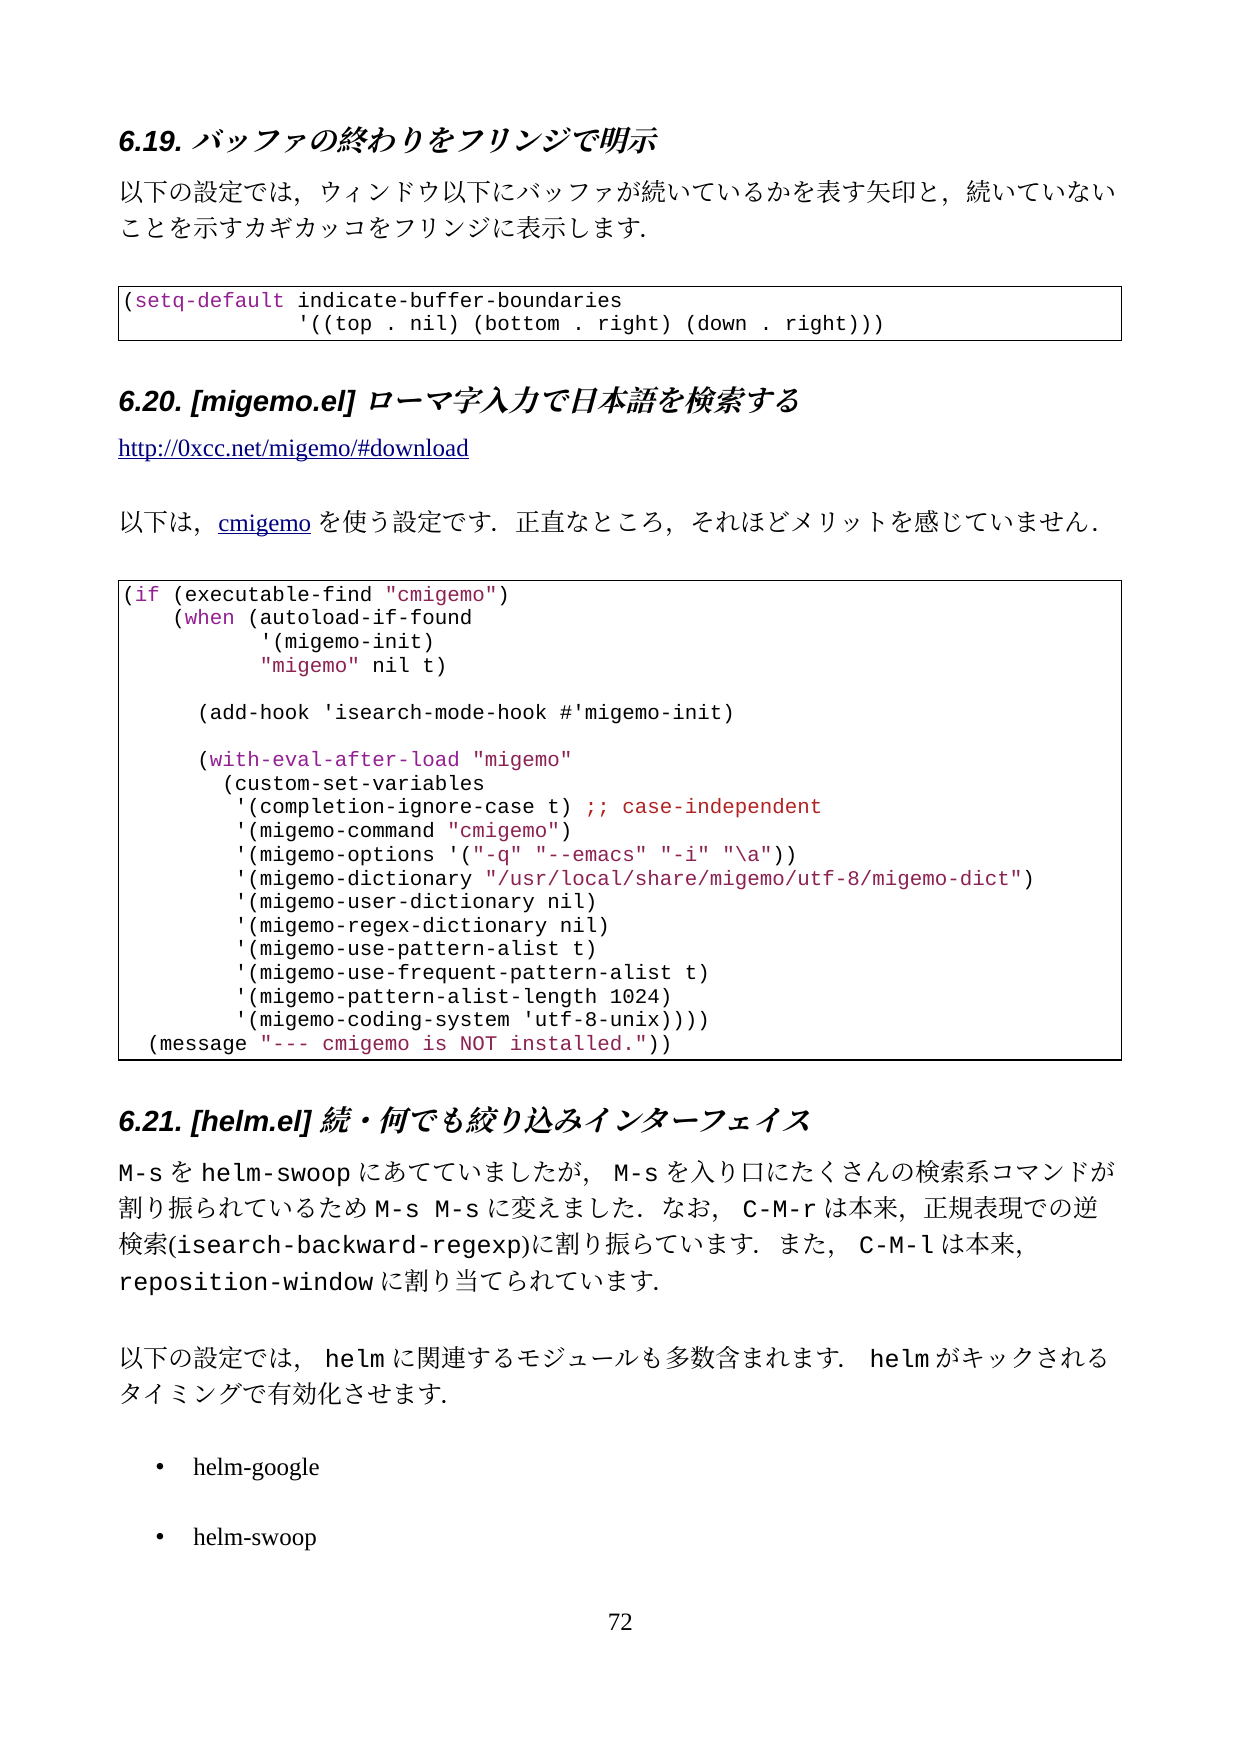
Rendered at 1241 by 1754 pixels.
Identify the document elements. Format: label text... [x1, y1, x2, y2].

text '(migemo-pattern-alist-length 1024) [119, 982, 1121, 1005]
text '((top . nil) (bottom . right) (down . right))) [119, 309, 1121, 340]
text '(migemo-command "cmigemo") [119, 816, 1121, 840]
text '(completion-ignore-case t) ;; case-independent [119, 793, 1121, 816]
subtitle [helm.el] 続・何でも絞り込みインターフェイス [118, 1098, 1122, 1140]
subtitle [migemo.el] ローマ字入力で日本語を検索する [118, 378, 1122, 420]
text '(migemo-coding-system 'utf-8-unix)))) [119, 1005, 1121, 1029]
text (custom-set-variables [119, 769, 1121, 793]
text (add-hook 'isearch-mode-hook #'migemo-init) [119, 698, 1121, 722]
text (if (executable-find "cmigemo") [119, 581, 1121, 603]
list helm-google [156, 1452, 1122, 1509]
subtitle バッファの終わりをフリンジで明示 [118, 118, 1122, 160]
text '(migemo-use-pattern-alist t) [119, 934, 1121, 958]
text M-s を helm-swoop にあてていましたが， M-s を入り口にたくさんの検索系コマンドが割り振られているため M-s M-s に変えました．なお， C-M-r は本来，正規表現での逆検索(isearch-backward-regexp)に割り振らています．また， C-M-l は本来， reposition-window に割り当てられています． [118, 1152, 1122, 1326]
text (when (autoload-if-found [119, 603, 1121, 627]
text '(migemo-regex-dictionary nil) [119, 911, 1121, 934]
text '(migemo-dictionary "/usr/local/share/migemo/utf-8/migemo-dict") [119, 863, 1121, 887]
text '(migemo-use-frequent-pattern-alist t) [119, 958, 1121, 982]
text (with-eval-after-load "migemo" [119, 745, 1121, 769]
text (message "--- cmigemo is NOT installed.")) [119, 1029, 1121, 1059]
list helm-swoop [156, 1522, 1122, 1551]
text http://0xcc.net/migemo/#download [118, 433, 1122, 490]
text 以下の設定では，ウィンドウ以下にバッファが続いているかを表す矢印と，続いていないことを示すカギカッコをフリンジに表示します． [118, 172, 1122, 273]
text 以下の設定では， helm に関連するモジュールも多数含まれます． helm がキックされるタイミングで有効化させます． [118, 1339, 1122, 1439]
text (setq-default indicate-buffer-boundaries [119, 287, 1121, 309]
text '(migemo-init) [119, 627, 1121, 651]
text '(migemo-user-dictionary nil) [119, 887, 1121, 911]
text 以下は，cmigemo を使う設定です．正直なところ，それほどメリットを感じていません． [118, 503, 1122, 567]
text "migemo" nil t) [119, 651, 1121, 674]
text '(migemo-options '("-q" "--emacs" "-i" "\a")) [119, 840, 1121, 863]
